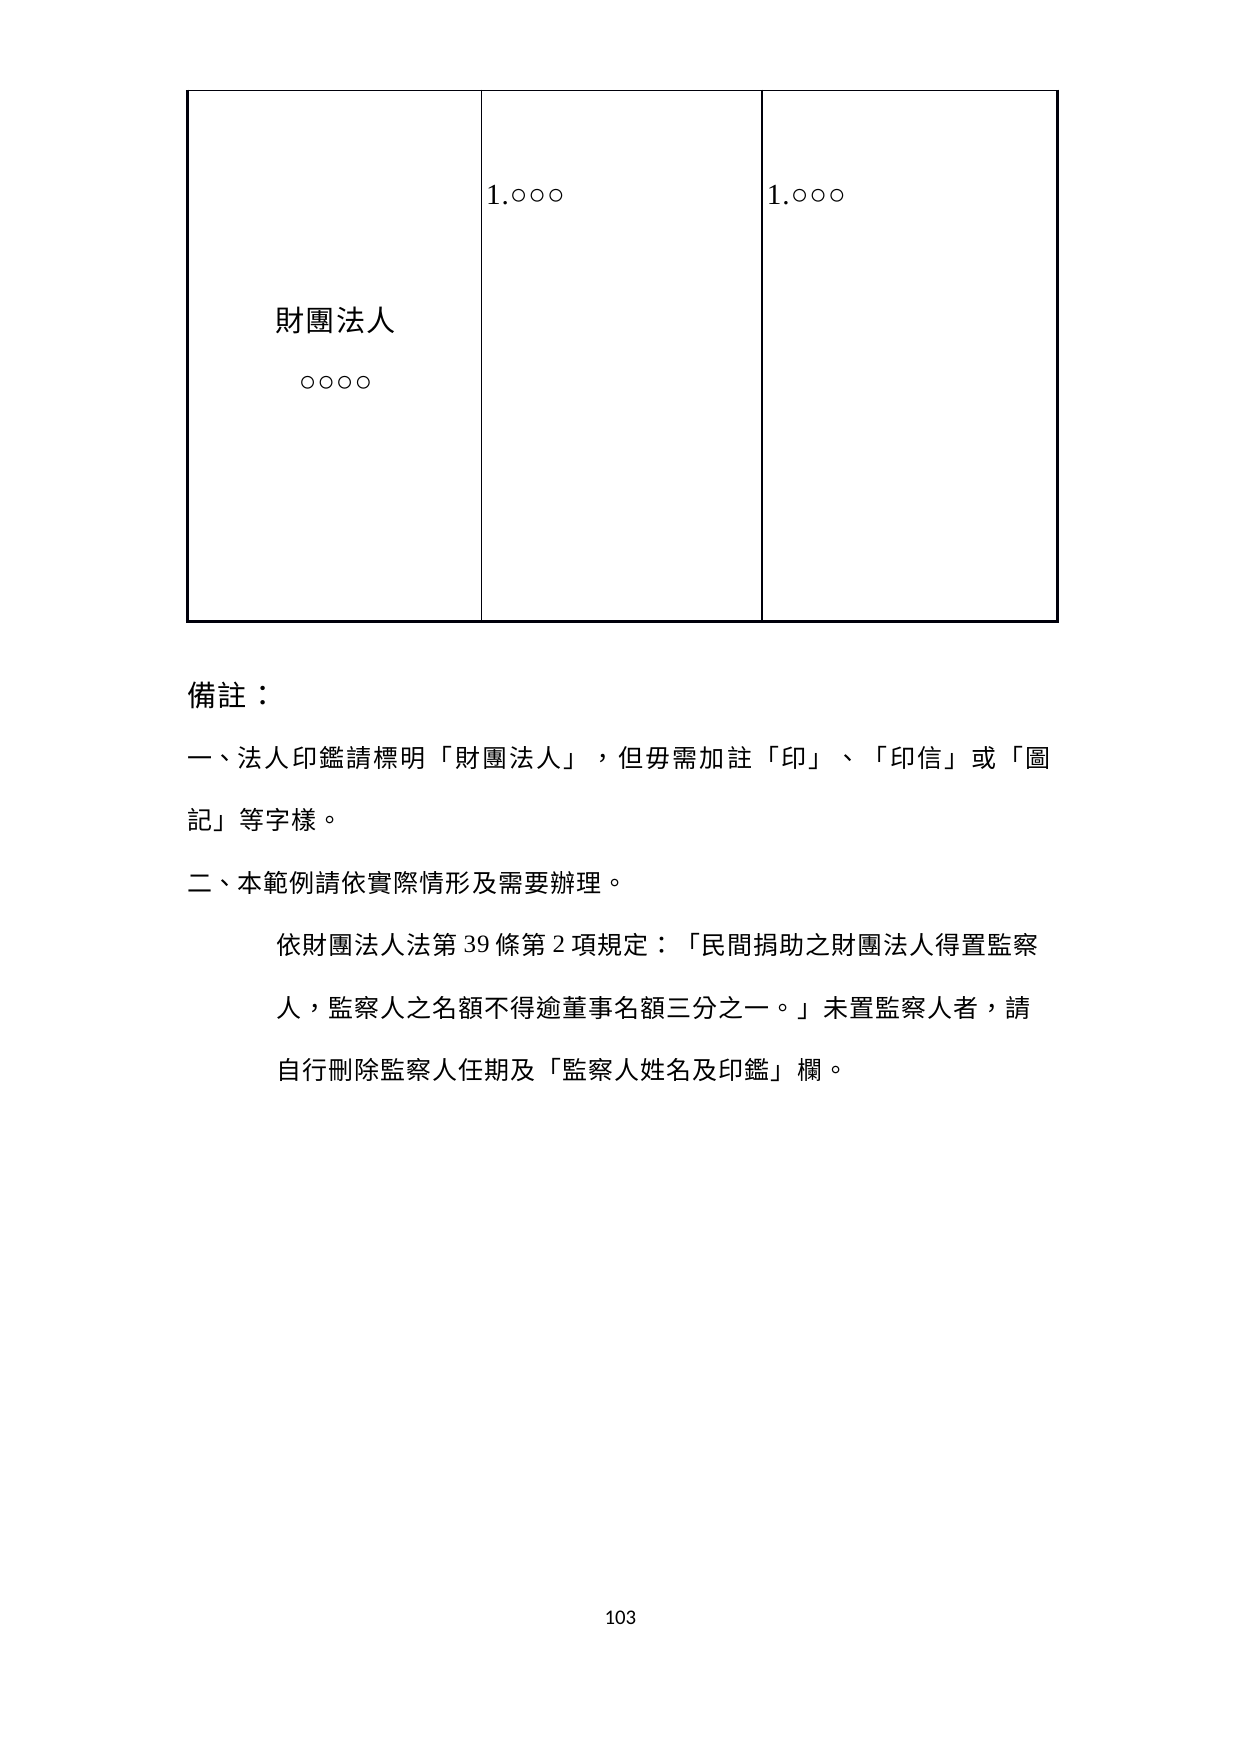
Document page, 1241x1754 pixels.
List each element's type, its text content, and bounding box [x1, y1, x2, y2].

table_cell 1.○○○ [763, 91, 1056, 620]
table_cell 財團法人 ○○○○ [189, 91, 481, 620]
list 本範例請依實際情形及需要辦理。 [187, 839, 1053, 902]
text 依財團法人法第39條第2項規定：「民間捐助之財團法人得置監察人，監察人之名額不得逾董事名額三分之一。」未置監察人者，請自行刪除監察人任期及「監察人姓名及印鑑」欄。 [276, 902, 1053, 1089]
list 法人印鑑請標明「財團法人」，但毋需加註「印」、「印信」或「圖記」等字樣。 [187, 714, 1053, 839]
text 備註： [187, 652, 1053, 714]
table_cell 1.○○○ [482, 91, 761, 620]
